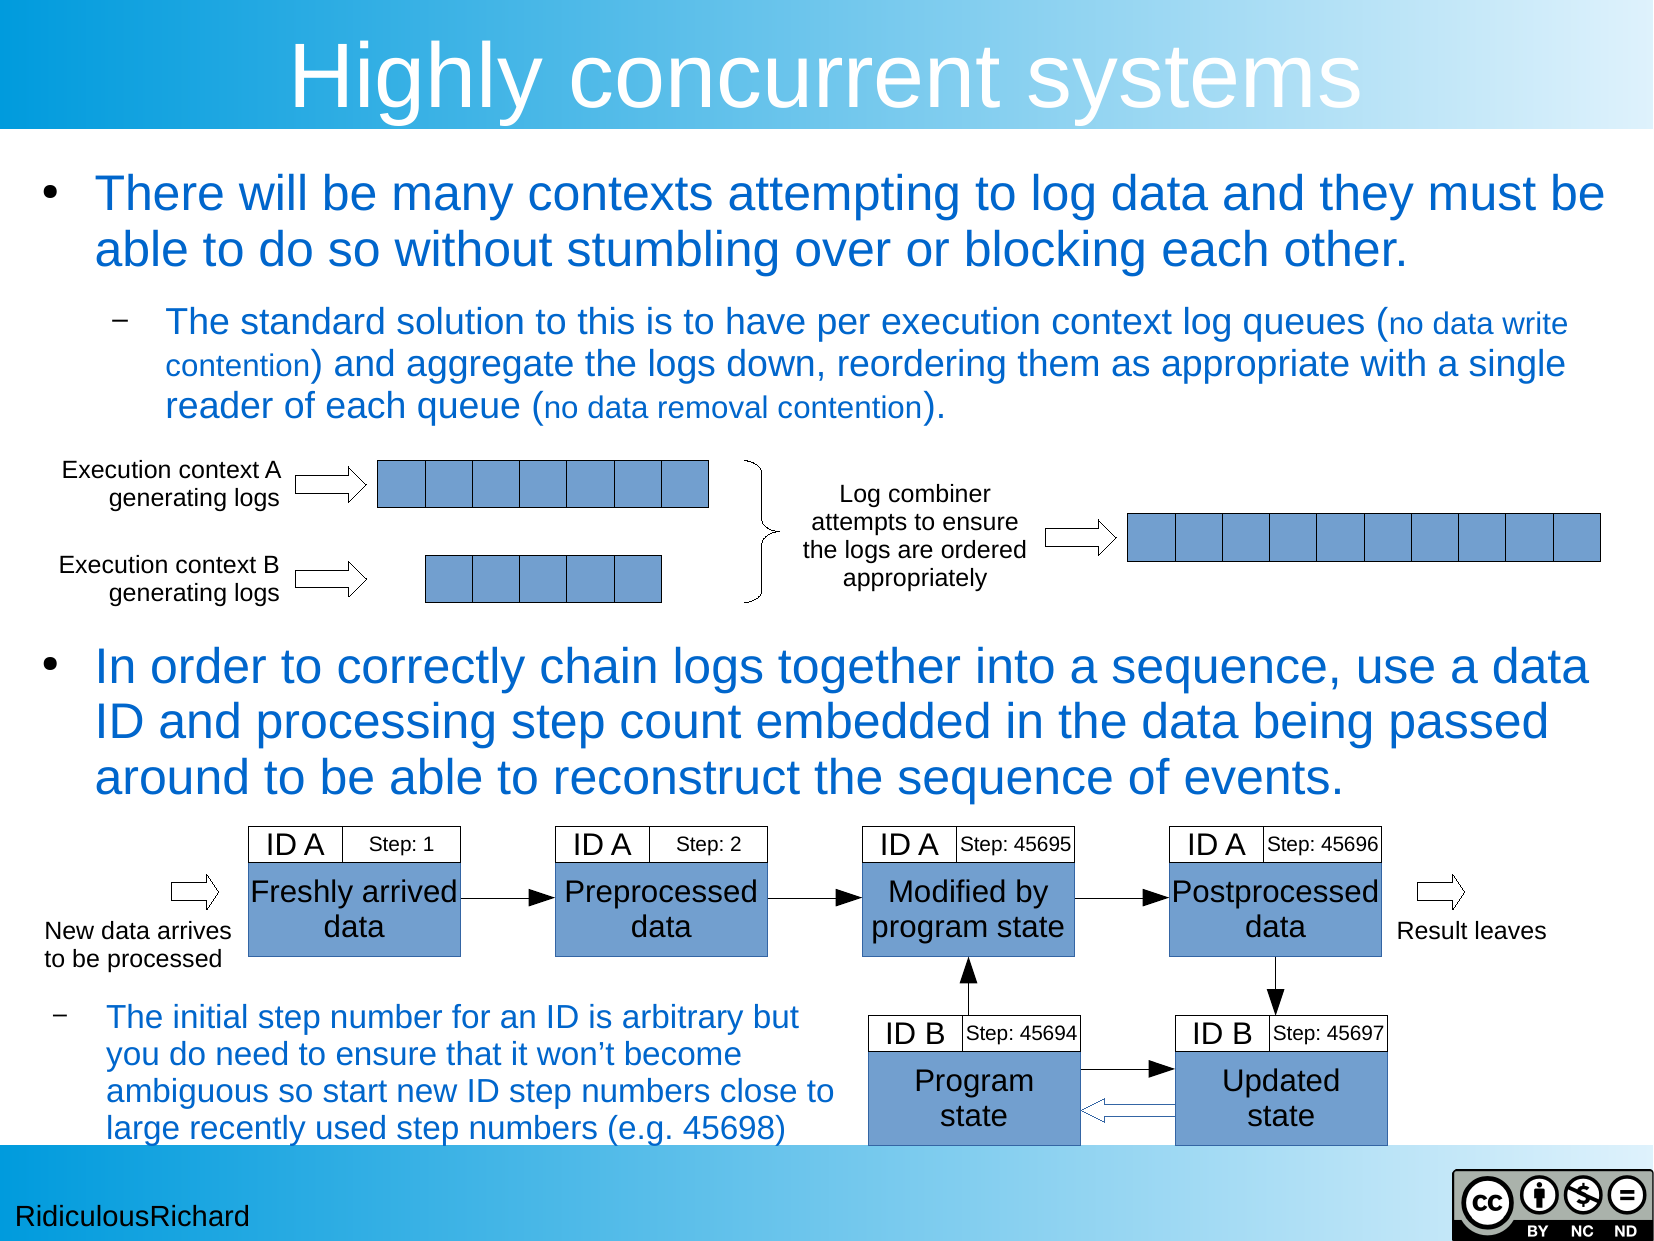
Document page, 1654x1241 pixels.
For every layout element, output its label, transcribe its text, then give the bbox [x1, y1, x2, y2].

list The initial step number for an ID is arbitrary but you do need to ensure that it won’t become ambiguous so start new ID step numbers close to large recently used step numbers (e.g. 45698) [0, 998, 851, 1146]
text_box Updated state [1175, 1052, 1388, 1146]
text_box Step: 1 [342, 826, 461, 863]
text_box ID B [1175, 1015, 1269, 1052]
picture [1452, 1169, 1654, 1241]
text_box [425, 555, 662, 603]
text_box Step: 2 [649, 826, 768, 863]
text_box ID A [248, 826, 342, 863]
text_box Log combiner attempts to ensure the logs are ordered appropriately [785, 472, 1046, 600]
text_box Execution context A generating logs [35, 448, 296, 520]
text_box Program state [868, 1052, 1081, 1146]
text_box Step: 45696 [1263, 826, 1382, 863]
text_box ID A [1169, 826, 1263, 863]
text_box Step: 45694 [962, 1015, 1081, 1052]
text_box [377, 460, 709, 508]
text_box Execution context B generating logs [35, 543, 296, 615]
text_box ID A [862, 826, 956, 863]
list In order to correctly chain logs together into a sequence, use a data ID and processing step count embedded in the data being passed around to be able to reconstruct the sequence of events. [23, 637, 1630, 821]
text_box Step: 45695 [956, 826, 1075, 863]
text_box New data arrives to be processed [29, 909, 266, 981]
text_box Postprocessed data [1169, 863, 1382, 957]
text_box Preprocessed data [555, 863, 768, 957]
text_box [1127, 513, 1601, 562]
text_box Result leaves [1381, 909, 1619, 981]
text_box ID B [868, 1015, 962, 1052]
list There will be many contexts attempting to log data and they must be able to do so without stumbling over or blocking each other. The standard solution to this is to have per execution context log queues (no data write contention) and aggregate the logs down, reordering them as appropriate with a single reader of each queue (no data removal contention). [23, 165, 1630, 449]
text_box Step: 45697 [1269, 1015, 1388, 1052]
text_box Freshly arrived data [248, 863, 461, 957]
title Highly concurrent systems [82, 23, 1571, 129]
text_box Modified by program state [862, 863, 1075, 957]
text_box ID A [555, 826, 649, 863]
